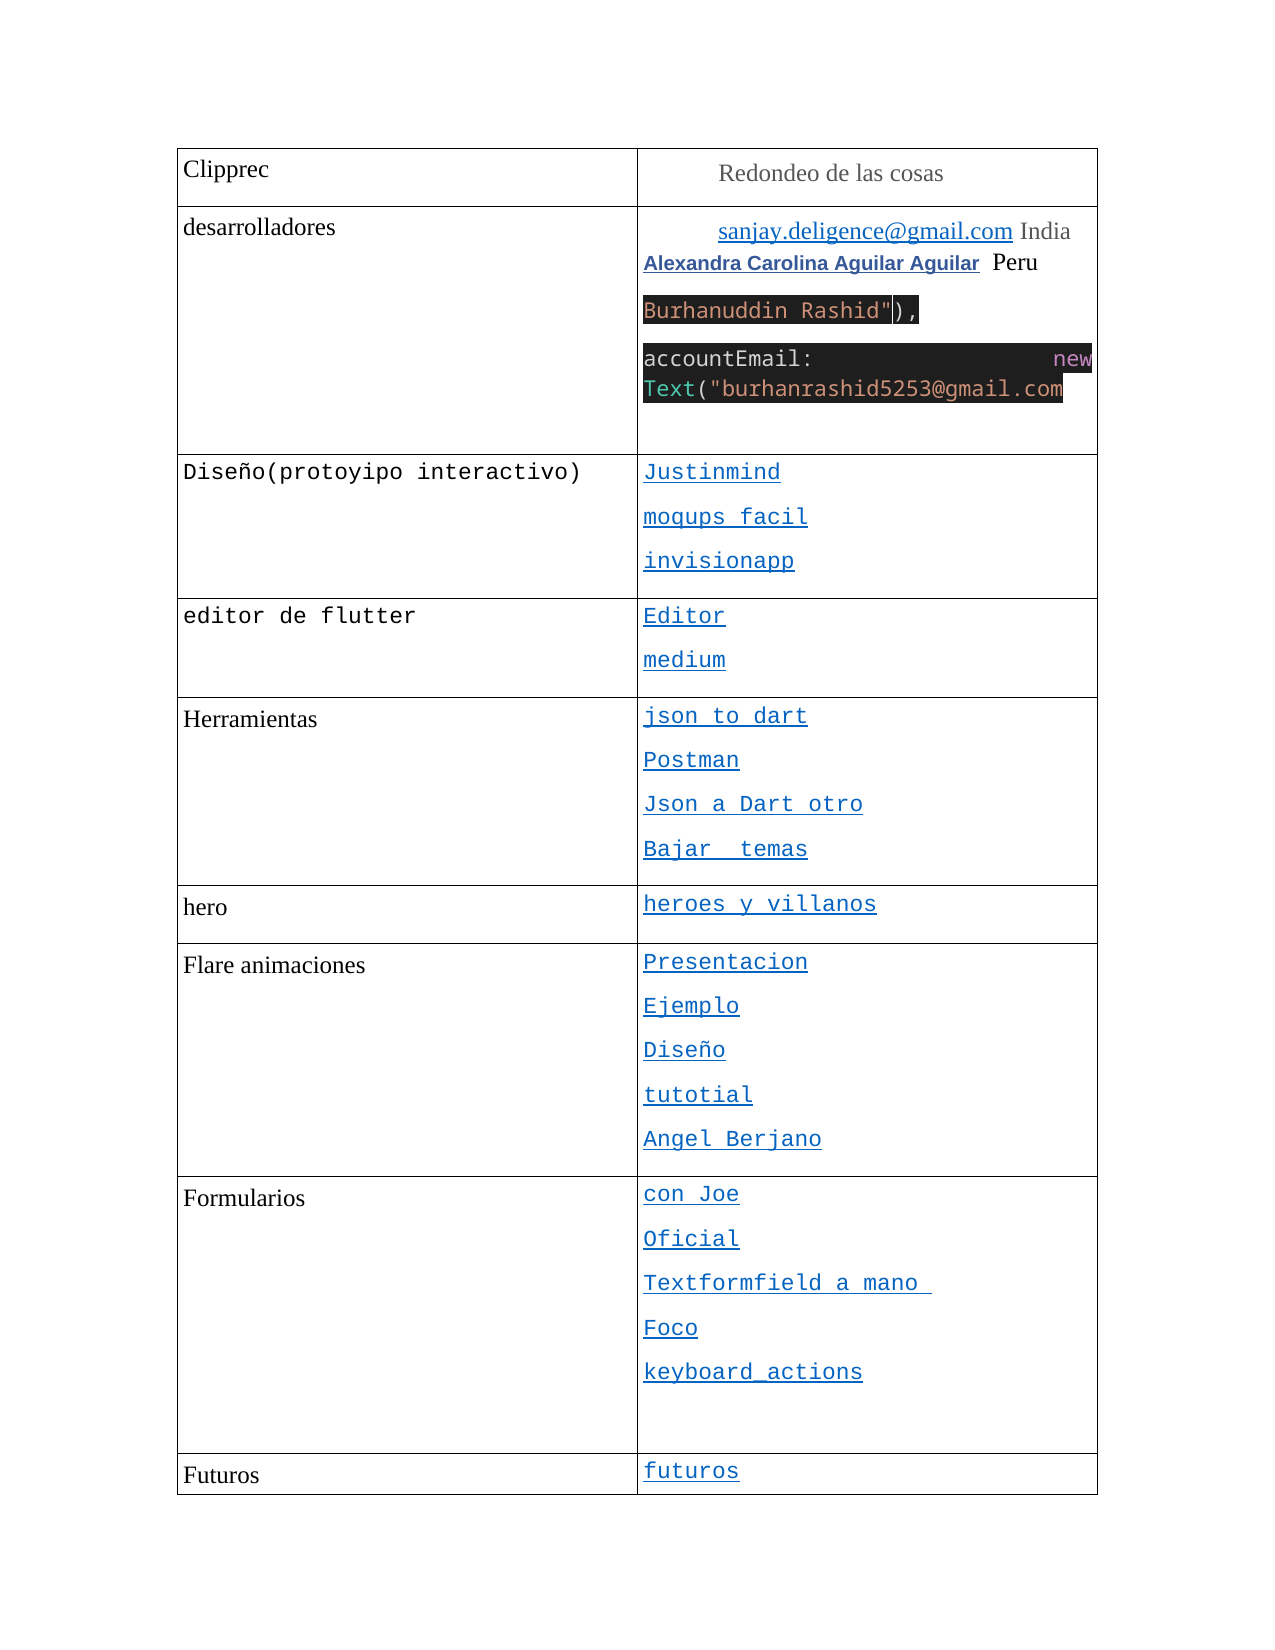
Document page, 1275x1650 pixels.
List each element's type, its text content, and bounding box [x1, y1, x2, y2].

table_cell editor de flutter [178, 599, 637, 697]
table_cell desarrolladores [178, 207, 637, 454]
table_cell Futuros [178, 1454, 637, 1494]
table_cell Herramientas [178, 698, 637, 885]
table_cell Diseño(protoyipo interactivo) [178, 455, 637, 598]
table_cell Clipprec [178, 149, 637, 206]
table_cell Justinmind moqups facil invisionapp [638, 455, 1097, 598]
table_cell json to dart Postman Json a Dart otro Bajar temas [638, 698, 1097, 885]
table_cell Redondeo de las cosas [638, 149, 1097, 206]
table_cell sanjay.deligence@gmail.com India Alexandra Carolina Aguilar Aguilar Peru Burhanuddin Rashid"), accountEmail: new Text("burhanrashid5253@gmail.com [638, 207, 1097, 454]
table_cell futuros [638, 1454, 1097, 1494]
table_cell Editor medium [638, 599, 1097, 697]
table_cell hero [178, 886, 637, 943]
table_cell Presentacion Ejemplo Diseño tutotial Angel Berjano [638, 944, 1097, 1176]
table_cell heroes y villanos [638, 886, 1097, 943]
table_cell Formularios [178, 1177, 637, 1453]
table_cell con Joe Oficial Textformfield a mano Foco keyboard_actions [638, 1177, 1097, 1453]
table_cell Flare animaciones [178, 944, 637, 1176]
